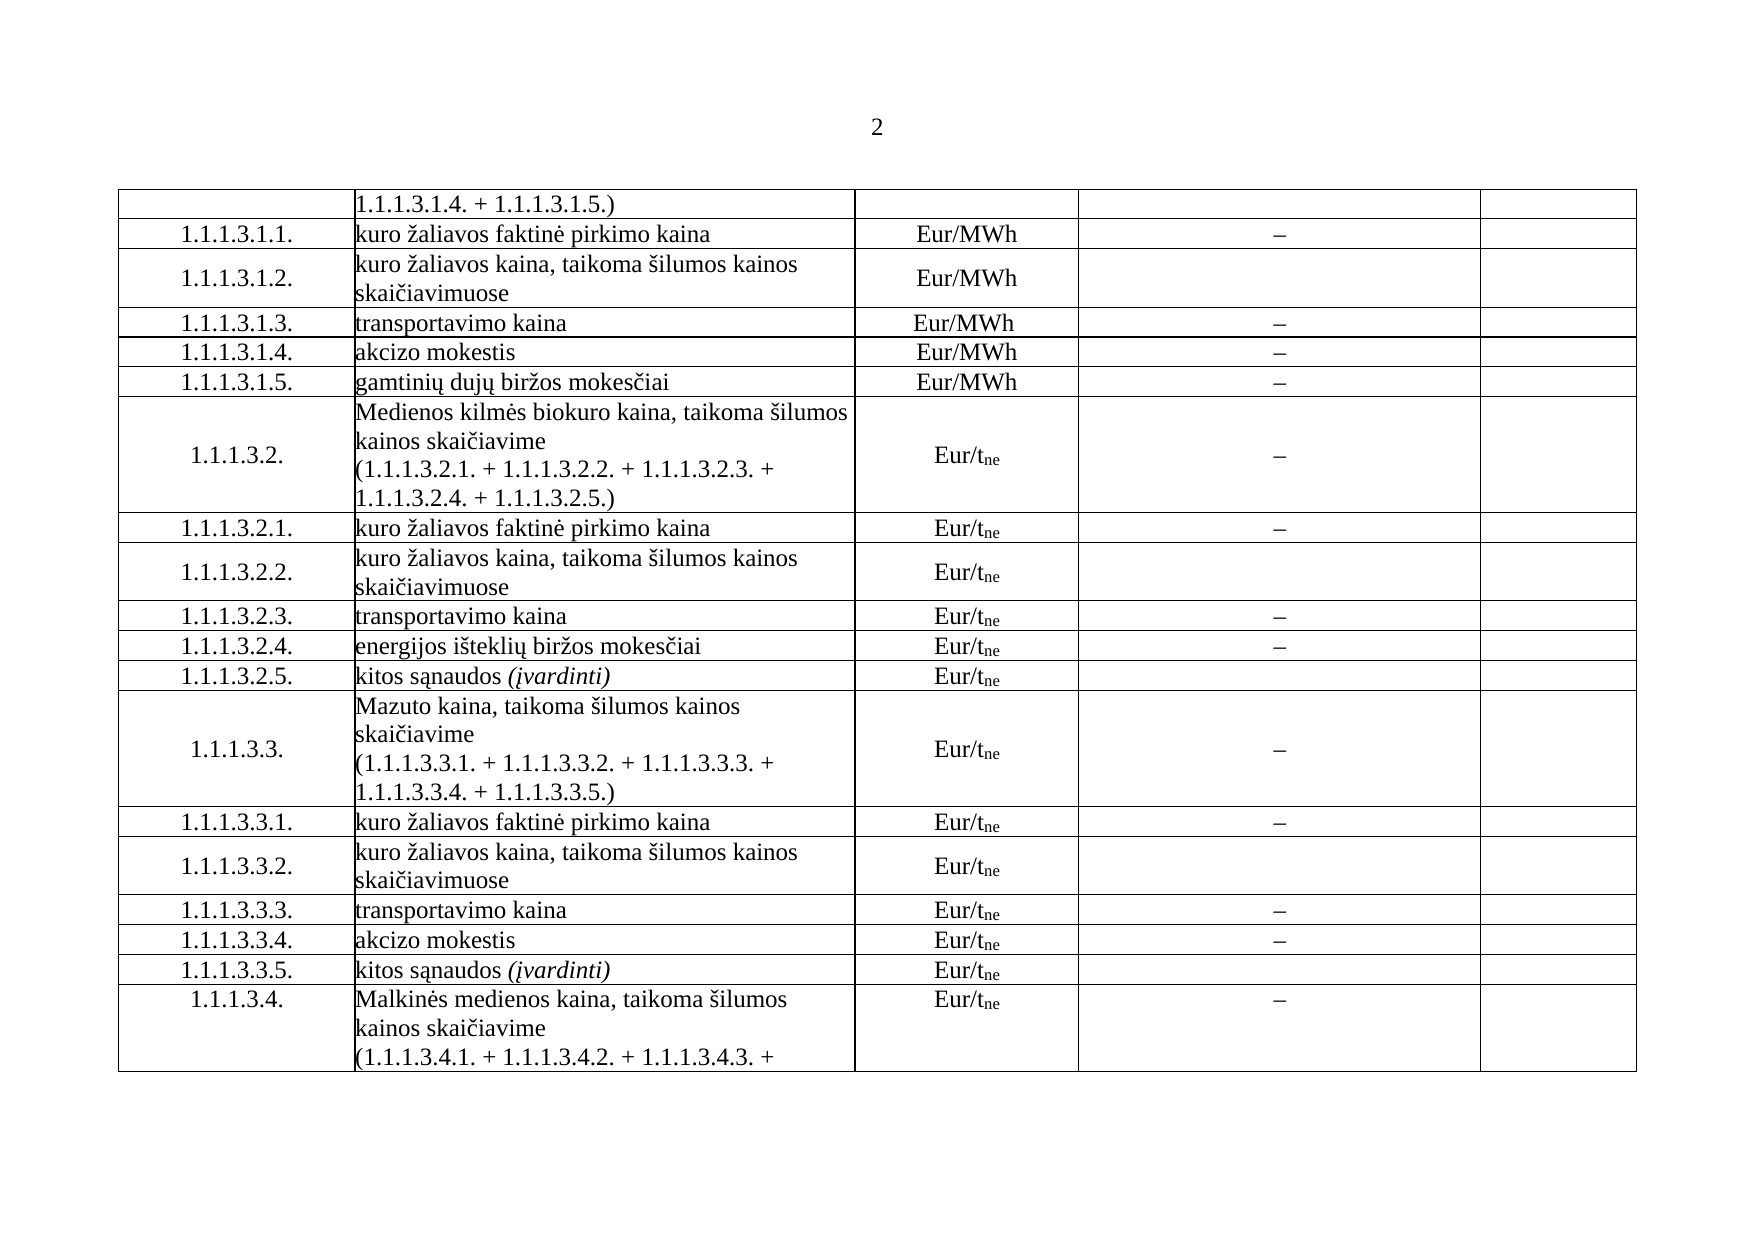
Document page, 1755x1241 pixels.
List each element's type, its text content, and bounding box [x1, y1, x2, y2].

table_cell Eur/tne [856, 955, 1078, 983]
table_cell Eur/tne [856, 397, 1078, 512]
table_cell – [1079, 513, 1480, 542]
table_cell [1481, 895, 1636, 924]
table_cell transportavimo kaina [356, 308, 854, 336]
table_cell Eur/tne [856, 925, 1078, 954]
table_cell 1.1.1.3.3. [119, 691, 354, 806]
table_cell 1.1.1.3.2.3. [119, 601, 354, 630]
table_cell – [1079, 338, 1480, 366]
table_cell – [1079, 895, 1480, 924]
table_cell – [1079, 807, 1480, 836]
table_cell 1.1.1.3.1.4. [119, 338, 354, 366]
table_cell kuro žaliavos kaina, taikoma šilumos kainos skaičiavimuose [356, 543, 854, 600]
table_cell 1.1.1.3.3.2. [119, 837, 354, 894]
table_cell kuro žaliavos faktinė pirkimo kaina [356, 807, 854, 836]
table_cell [1481, 513, 1636, 542]
table_cell [1481, 661, 1636, 690]
table_cell 1.1.1.3.3.3. [119, 895, 354, 924]
table_cell 1.1.1.3.3.4. [119, 925, 354, 954]
table_cell [1079, 661, 1480, 690]
table_cell transportavimo kaina [356, 895, 854, 924]
table_cell [1481, 837, 1636, 894]
table_cell kuro žaliavos faktinė pirkimo kaina [356, 219, 854, 248]
table_cell [1481, 807, 1636, 836]
table_cell 1.1.1.3.2.4. [119, 631, 354, 660]
table_cell Eur/MWh [856, 249, 1078, 307]
table_cell [1481, 219, 1636, 248]
table_cell 1.1.1.3.1.5. [119, 367, 354, 396]
table_cell akcizo mokestis [356, 925, 854, 954]
table_cell Eur/tne [856, 513, 1078, 542]
table_cell kitos sąnaudos (įvardinti) [356, 661, 854, 690]
table_cell Eur/MWh [856, 308, 1078, 336]
table_cell – [1079, 925, 1480, 954]
table_cell gamtinių dujų biržos mokesčiai [356, 367, 854, 396]
table_cell [1481, 543, 1636, 600]
table_cell Eur/tne [856, 837, 1078, 894]
table_cell [1481, 601, 1636, 630]
table_cell 1.1.1.3.4. [119, 985, 354, 1071]
table_cell kuro žaliavos faktinė pirkimo kaina [356, 513, 854, 542]
table_cell [1481, 925, 1636, 954]
table_cell Eur/tne [856, 601, 1078, 630]
table_cell kuro žaliavos kaina, taikoma šilumos kainos skaičiavimuose [356, 249, 854, 307]
table_cell – [1079, 308, 1480, 336]
table_cell 1.1.1.3.1.4. + 1.1.1.3.1.5.) [356, 190, 854, 218]
table_cell Eur/tne [856, 543, 1078, 600]
table_cell Eur/tne [856, 985, 1078, 1071]
table_cell – [1079, 219, 1480, 248]
table_cell [1481, 397, 1636, 512]
table_cell 1.1.1.3.2. [119, 397, 354, 512]
table_cell – [1079, 985, 1480, 1071]
table_cell Eur/tne [856, 661, 1078, 690]
table_cell [1079, 190, 1480, 218]
table_cell akcizo mokestis [356, 338, 854, 366]
table_cell transportavimo kaina [356, 601, 854, 630]
table_cell [1481, 367, 1636, 396]
table_cell – [1079, 601, 1480, 630]
table_cell [1481, 308, 1636, 336]
table_cell Mazuto kaina, taikoma šilumos kainos skaičiavime (1.1.1.3.3.1. + 1.1.1.3.3.2. + 1.1.1.3.3.3. + 1.1.1.3.3.4. + 1.1.1.3.3.5.) [356, 691, 854, 806]
table_cell [1481, 985, 1636, 1071]
table_cell energijos išteklių biržos mokesčiai [356, 631, 854, 660]
table_cell Eur/MWh [856, 338, 1078, 366]
table_cell 1.1.1.3.1.3. [119, 308, 354, 336]
table_cell [1079, 543, 1480, 600]
table_cell [856, 190, 1078, 218]
table_cell – [1079, 691, 1480, 806]
table_cell [1481, 955, 1636, 983]
table_cell – [1079, 397, 1480, 512]
table_cell – [1079, 367, 1480, 396]
table_cell 1.1.1.3.1.2. [119, 249, 354, 307]
table_cell [1481, 691, 1636, 806]
table_cell Eur/tne [856, 895, 1078, 924]
table_cell [1079, 249, 1480, 307]
table_cell – [1079, 631, 1480, 660]
table_cell Malkinės medienos kaina, taikoma šilumos kainos skaičiavime (1.1.1.3.4.1. + 1.1.1.3.4.2. + 1.1.1.3.4.3. + [356, 985, 854, 1071]
table_cell 1.1.1.3.2.2. [119, 543, 354, 600]
table_cell [119, 190, 354, 218]
table_cell 1.1.1.3.2.5. [119, 661, 354, 690]
table_cell [1079, 837, 1480, 894]
table_cell [1481, 338, 1636, 366]
table_cell [1481, 631, 1636, 660]
table_cell 1.1.1.3.1.1. [119, 219, 354, 248]
table_cell 1.1.1.3.2.1. [119, 513, 354, 542]
table_cell [1481, 190, 1636, 218]
table_cell kitos sąnaudos (įvardinti) [356, 955, 854, 983]
table_cell Eur/MWh [856, 367, 1078, 396]
table_cell 1.1.1.3.3.1. [119, 807, 354, 836]
table_cell Eur/MWh [856, 219, 1078, 248]
table_cell Eur/tne [856, 691, 1078, 806]
table_cell Eur/tne [856, 807, 1078, 836]
table_cell 1.1.1.3.3.5. [119, 955, 354, 983]
table_cell [1481, 249, 1636, 307]
table_cell kuro žaliavos kaina, taikoma šilumos kainos skaičiavimuose [356, 837, 854, 894]
table_cell Medienos kilmės biokuro kaina, taikoma šilumos kainos skaičiavime (1.1.1.3.2.1. + 1.1.1.3.2.2. + 1.1.1.3.2.3. + 1.1.1.3.2.4. + 1.1.1.3.2.5.) [356, 397, 854, 512]
table_cell Eur/tne [856, 631, 1078, 660]
table_cell [1079, 955, 1480, 983]
